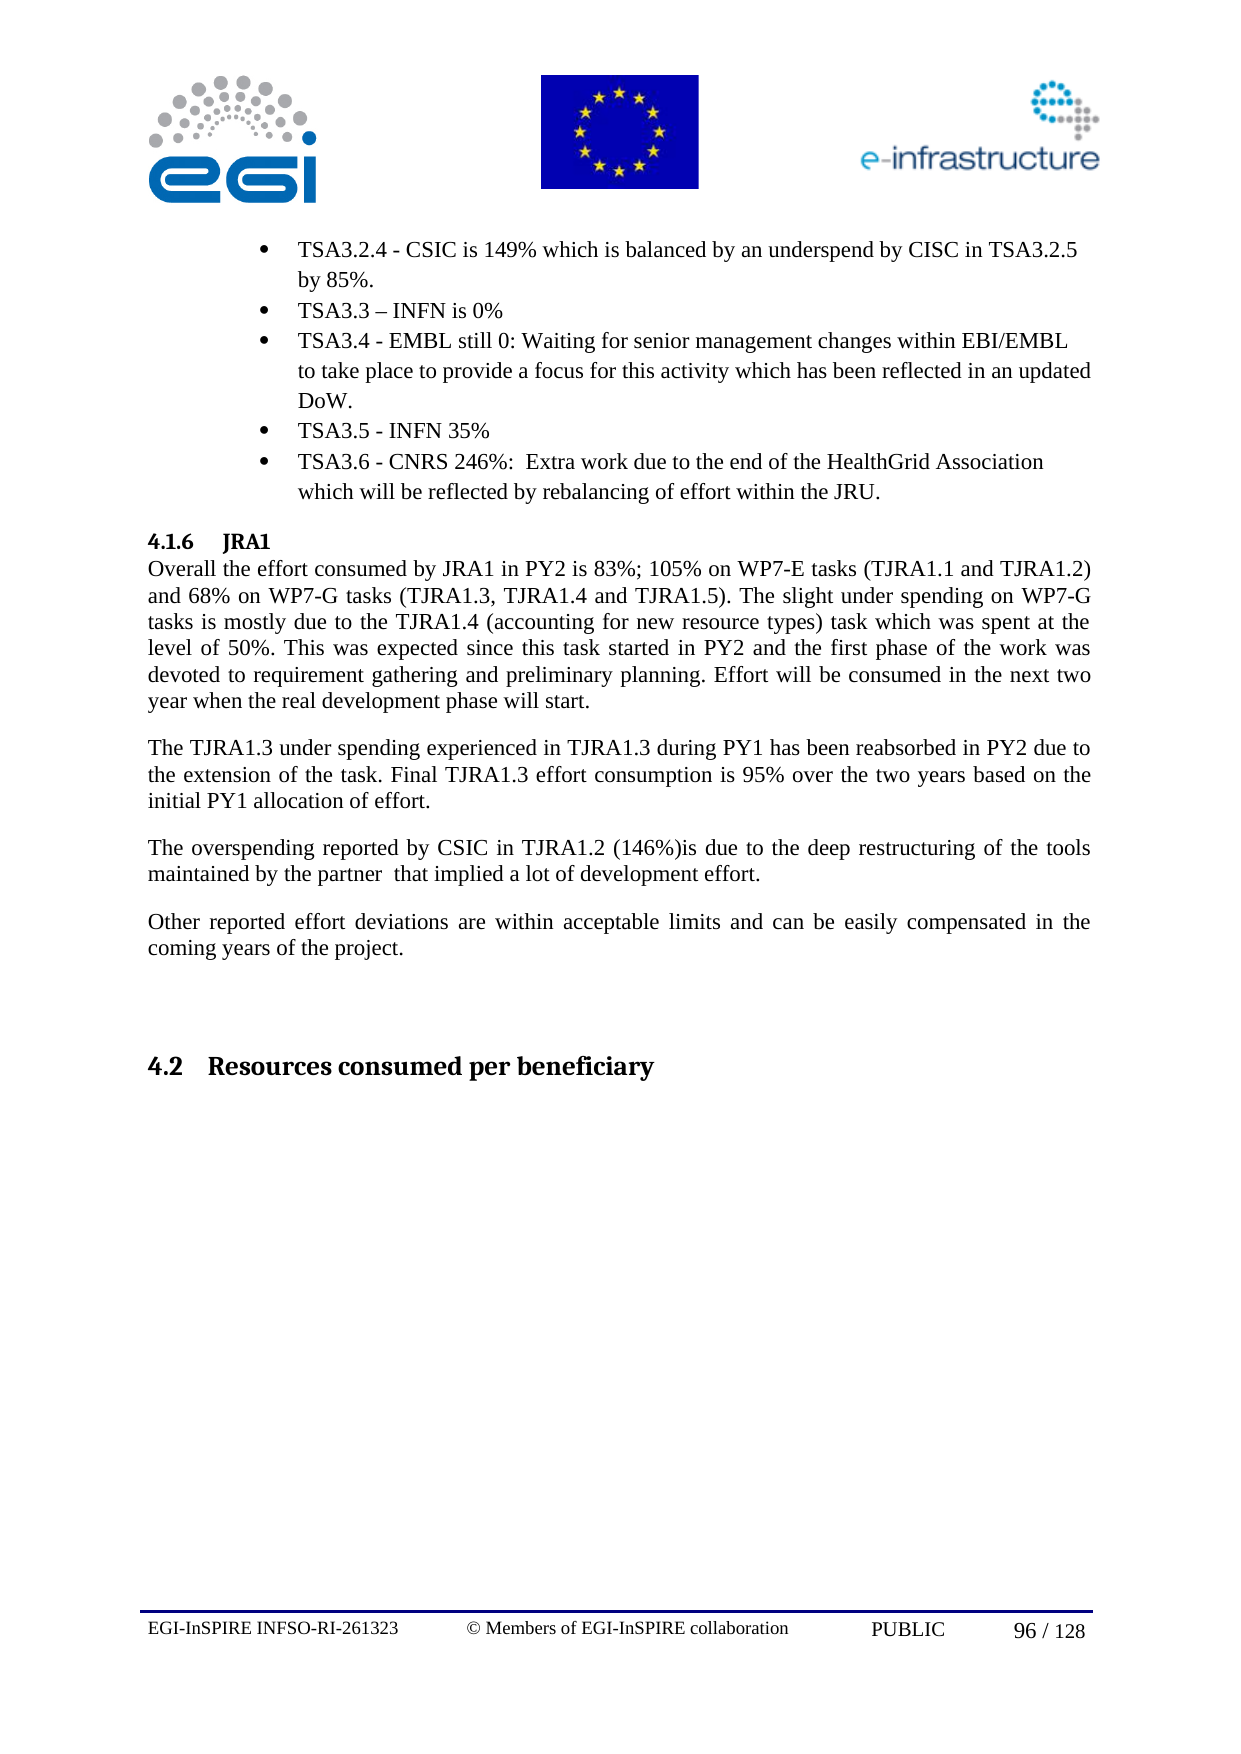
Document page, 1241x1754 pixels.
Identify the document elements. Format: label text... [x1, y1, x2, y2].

subtitle Resources consumed per beneficiary [148, 1051, 1092, 1082]
list TSA3.3 – INFN is 0% [260, 297, 1092, 323]
text Overall the effort consumed by JRA1 in PY2 is 83%; 105% on WP7-E tasks (TJRA1.1 and TJRA1.2) and 68% on WP7-G tasks (TJRA1.3, TJRA1.4 and TJRA1.5). The slight under spending on WP7-G tasks is mostly due to the TJRA1.4 (accounting for new resource types) task which was spent at the level of 50%. This was expected since this task started in PY2 and the first phase of the work was devoted to requirement gathering and preliminary planning. Effort will be consumed in the next two year when the real development phase will start. [148, 555, 1092, 713]
list TSA3.6 - CNRS 246%: Extra work due to the end of the HealthGrid Association which will be reflected by rebalancing of effort within the JRU. [260, 448, 1092, 504]
text Other reported effort deviations are within acceptable limits and can be easily compensated in the coming years of the project. [148, 908, 1092, 960]
subtitle JRA1 [148, 529, 1092, 555]
text The overspending reported by CSIC in TJRA1.2 (146%)is due to the deep restructuring of the tools maintained by the partner that implied a lot of development effort. [148, 834, 1092, 887]
text The TJRA1.3 under spending experienced in TJRA1.3 during PY1 has been reabsorbed in PY2 due to the extension of the task. Final TJRA1.3 effort consumption is 95% over the two years based on the initial PY1 allocation of effort. [148, 734, 1092, 813]
list TSA3.2.4 - CSIC is 149% which is balanced by an underspend by CISC in TSA3.2.5 by 85%. [260, 236, 1092, 293]
list TSA3.5 - INFN 35% [260, 417, 1092, 444]
list TSA3.4 - EMBL still 0: Waiting for senior management changes within EBI/EMBL to take place to provide a focus for this activity which has been reflected in an updated DoW. [260, 327, 1092, 414]
